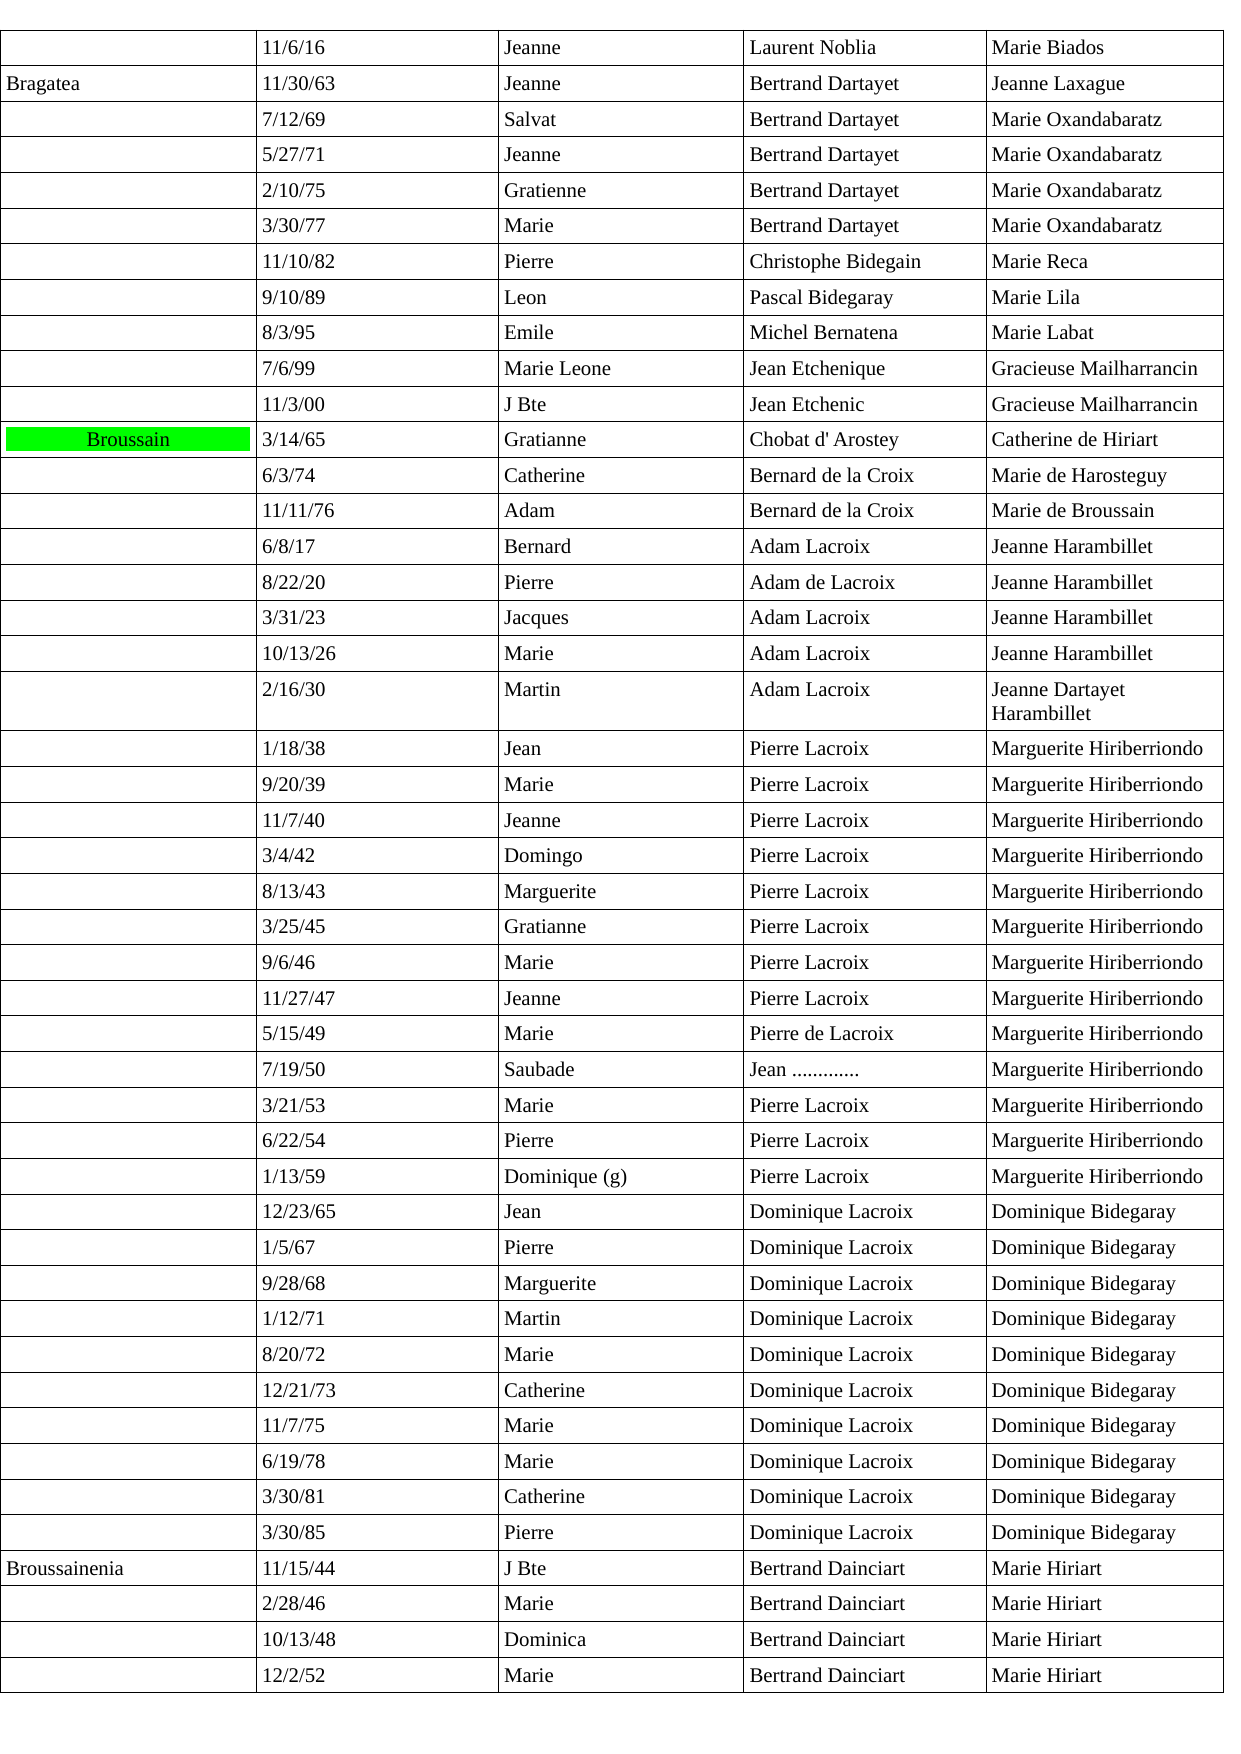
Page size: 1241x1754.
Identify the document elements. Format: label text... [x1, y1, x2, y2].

table_cell [1, 1444, 256, 1478]
table_cell Dominique Lacroix [744, 1301, 986, 1336]
table_cell [1, 601, 256, 635]
table_cell [1, 1230, 256, 1265]
table_cell 16/02/1730 [257, 672, 498, 730]
table_cell Jean [499, 1195, 743, 1229]
table_cell Pierre Lacroix [744, 803, 986, 837]
table_cell 18/01/1738 [257, 731, 498, 766]
table_cell Bernard de la Croix [744, 458, 986, 493]
table_cell 20/08/1772 [257, 1337, 498, 1372]
table_cell [1, 1373, 256, 1407]
table_cell Marie de Harosteguy [987, 458, 1223, 493]
table_cell Marie Oxandabaratz [987, 137, 1223, 172]
table_cell Marie Oxandabaratz [987, 173, 1223, 208]
table_cell Jeanne Laxague [987, 66, 1223, 101]
table_cell [1, 102, 256, 136]
table_cell Marie [499, 1658, 743, 1692]
table_cell [1, 910, 256, 944]
table_cell Michel Bernatena [744, 316, 986, 350]
table_cell Dominique Bidegaray [987, 1373, 1223, 1407]
table_cell Pierre [499, 1230, 743, 1265]
table_cell Pierre Lacroix [744, 981, 986, 1015]
table_cell Catherine [499, 1480, 743, 1514]
table_cell Dominique Bidegaray [987, 1515, 1223, 1550]
table_cell Bertrand Dainciart [744, 1622, 986, 1657]
table_cell Jeanne [499, 981, 743, 1015]
table_cell Jacques [499, 601, 743, 635]
table_cell Dominique Lacroix [744, 1195, 986, 1229]
table_cell Marie Lila [987, 280, 1223, 314]
table_cell Marguerite [499, 874, 743, 908]
table_cell Marie Labat [987, 316, 1223, 350]
table_cell Domingo [499, 838, 743, 873]
table_cell Marie [499, 209, 743, 243]
table_cell Jeanne Harambillet [987, 601, 1223, 635]
table_cell 03/06/1674 [257, 458, 498, 493]
table_cell 15/11/1844 [257, 1551, 498, 1585]
table_cell Laurent Noblia [744, 31, 986, 65]
table_cell [1, 874, 256, 908]
table_cell Christophe Bidegain [744, 244, 986, 279]
table_cell [1, 1408, 256, 1443]
table_cell Jean Etchenique [744, 351, 986, 386]
table_cell Marguerite Hiriberriondo [987, 981, 1223, 1015]
table_cell Catherine [499, 458, 743, 493]
table_cell [1, 636, 256, 671]
table_cell 10/11/1882 [257, 244, 498, 279]
table_cell Marguerite Hiriberriondo [987, 803, 1223, 837]
table_cell Marie Biados [987, 31, 1223, 65]
table_cell Jean [499, 731, 743, 766]
table_cell 06/11/1816 [257, 31, 498, 65]
table_cell [1, 387, 256, 421]
table_cell 02/12/1852 [257, 1658, 498, 1692]
table_cell 13/10/1848 [257, 1622, 498, 1657]
table_cell Marie Leone [499, 351, 743, 386]
table_cell [1, 1586, 256, 1621]
table_cell Marguerite Hiriberriondo [987, 731, 1223, 766]
table_cell [1, 1301, 256, 1336]
table_cell 25/03/1745 [257, 910, 498, 944]
table_cell Marguerite [499, 1266, 743, 1300]
table_cell Dominique Lacroix [744, 1337, 986, 1372]
table_cell 27/05/1871 [257, 137, 498, 172]
table_cell [1, 1088, 256, 1122]
table_cell 03/11/1900 [257, 387, 498, 421]
table_cell 03/08/1895 [257, 316, 498, 350]
table_cell Jeanne Harambillet [987, 529, 1223, 564]
table_cell 06/09/1746 [257, 945, 498, 980]
table_cell Gracieuse Mailharrancin [987, 351, 1223, 386]
table_cell Adam Lacroix [744, 672, 986, 730]
table_cell Catherine de Hiriart [987, 422, 1223, 457]
table_cell 11/11/1676 [257, 494, 498, 528]
table_cell Dominique Bidegaray [987, 1408, 1223, 1443]
table_cell Broussain [1, 422, 256, 457]
table_cell [1, 458, 256, 493]
table_cell Dominique Lacroix [744, 1480, 986, 1514]
table_cell 07/11/1740 [257, 803, 498, 837]
table_cell 23/12/1765 [257, 1195, 498, 1229]
table_cell Marie Hiriart [987, 1586, 1223, 1621]
table_cell Pierre Lacroix [744, 767, 986, 802]
table_cell Dominique Bidegaray [987, 1195, 1223, 1229]
table_cell Jeanne [499, 66, 743, 101]
table_cell Jeanne [499, 137, 743, 172]
table_cell 30/03/1877 [257, 209, 498, 243]
table_cell 12/01/1771 [257, 1301, 498, 1336]
table_cell J Bte [499, 387, 743, 421]
table_cell Marie Hiriart [987, 1551, 1223, 1585]
table_cell [1, 981, 256, 1015]
table_cell Jean ............. [744, 1052, 986, 1087]
table_cell 13/08/1743 [257, 874, 498, 908]
table_cell Pierre [499, 1515, 743, 1550]
table_cell Marie Oxandabaratz [987, 102, 1223, 136]
table_cell Pierre [499, 1123, 743, 1158]
table_cell Marguerite Hiriberriondo [987, 910, 1223, 944]
table_cell [1, 1266, 256, 1300]
table_cell Bertrand Dainciart [744, 1658, 986, 1692]
table_cell 19/06/1778 [257, 1444, 498, 1478]
table_cell 20/09/1739 [257, 767, 498, 802]
table_cell 04/03/1742 [257, 838, 498, 873]
table_cell [1, 945, 256, 980]
table_cell Marguerite Hiriberriondo [987, 1123, 1223, 1158]
table_cell [1, 209, 256, 243]
table_cell Marguerite Hiriberriondo [987, 1052, 1223, 1087]
table_cell J Bte [499, 1551, 743, 1585]
table_cell Adam de Lacroix [744, 565, 986, 599]
table_cell Marie [499, 1586, 743, 1621]
table_cell Emile [499, 316, 743, 350]
table_cell [1, 1515, 256, 1550]
table_cell Bragatea [1, 66, 256, 101]
table_cell Pierre [499, 565, 743, 599]
table_cell Gratianne [499, 910, 743, 944]
table_cell Jeanne Harambillet [987, 565, 1223, 599]
table_cell Gratianne [499, 422, 743, 457]
table_cell Bernard de la Croix [744, 494, 986, 528]
table_cell 14/03/1665 [257, 422, 498, 457]
table_cell [1, 1123, 256, 1158]
table_cell Jeanne [499, 31, 743, 65]
table_cell Dominique Lacroix [744, 1515, 986, 1550]
table_cell Dominique Bidegaray [987, 1337, 1223, 1372]
table_cell Bertrand Dartayet [744, 102, 986, 136]
table_cell [1, 1159, 256, 1193]
table_cell Leon [499, 280, 743, 314]
table_cell [1, 838, 256, 873]
table_cell Dominique Lacroix [744, 1408, 986, 1443]
table_cell 21/03/1753 [257, 1088, 498, 1122]
table_cell Broussainenia [1, 1551, 256, 1585]
table_cell Pierre Lacroix [744, 1088, 986, 1122]
table_cell [1, 1622, 256, 1657]
table_cell Dominique Lacroix [744, 1373, 986, 1407]
table_cell [1, 1195, 256, 1229]
table_cell Bernard [499, 529, 743, 564]
table_cell Dominique Bidegaray [987, 1480, 1223, 1514]
table_cell Bertrand Dartayet [744, 137, 986, 172]
table_cell 07/11/1775 [257, 1408, 498, 1443]
table_cell [1, 767, 256, 802]
table_cell Pierre [499, 244, 743, 279]
table_cell 21/12/1773 [257, 1373, 498, 1407]
table_cell Dominique (g) [499, 1159, 743, 1193]
table_cell 10/02/1875 [257, 173, 498, 208]
table_cell [1, 1016, 256, 1051]
table_cell [1, 173, 256, 208]
table_cell 30/11/1863 [257, 66, 498, 101]
table_cell Dominique Lacroix [744, 1266, 986, 1300]
table_cell Marguerite Hiriberriondo [987, 1088, 1223, 1122]
table_cell Pierre Lacroix [744, 1123, 986, 1158]
table_cell Jeanne Dartayet Harambillet [987, 672, 1223, 730]
table_cell Marie Oxandabaratz [987, 209, 1223, 243]
table_cell [1, 529, 256, 564]
table_cell Marie [499, 1088, 743, 1122]
table_cell Pierre de Lacroix [744, 1016, 986, 1051]
table_cell Chobat d' Arostey [744, 422, 986, 457]
table_cell 28/09/1768 [257, 1266, 498, 1300]
table_cell Dominique Lacroix [744, 1230, 986, 1265]
table_cell 06/07/1899 [257, 351, 498, 386]
table_cell Marguerite Hiriberriondo [987, 1159, 1223, 1193]
table_cell Marguerite Hiriberriondo [987, 874, 1223, 908]
table_cell [1, 137, 256, 172]
table_cell 10/09/1889 [257, 280, 498, 314]
table_cell 28/02/1846 [257, 1586, 498, 1621]
table_cell Marguerite Hiriberriondo [987, 838, 1223, 873]
table_cell [1, 31, 256, 65]
table_cell Pierre Lacroix [744, 731, 986, 766]
table_cell Dominique Bidegaray [987, 1301, 1223, 1336]
table_cell [1, 565, 256, 599]
table_cell [1, 351, 256, 386]
table_cell Bertrand Dainciart [744, 1551, 986, 1585]
table_cell Martin [499, 1301, 743, 1336]
table_cell Marie Hiriart [987, 1658, 1223, 1692]
table_cell [1, 280, 256, 314]
table_cell Pierre Lacroix [744, 945, 986, 980]
table_cell Dominique Bidegaray [987, 1444, 1223, 1478]
table_cell Adam Lacroix [744, 601, 986, 635]
table_cell Gracieuse Mailharrancin [987, 387, 1223, 421]
table_cell [1, 1052, 256, 1087]
table_cell [1, 731, 256, 766]
table_cell [1, 316, 256, 350]
table_cell Pierre Lacroix [744, 874, 986, 908]
table_cell Dominica [499, 1622, 743, 1657]
table_cell Marguerite Hiriberriondo [987, 945, 1223, 980]
table_cell Adam [499, 494, 743, 528]
table_cell [1, 672, 256, 730]
table_cell Pascal Bidegaray [744, 280, 986, 314]
table_cell Dominique Bidegaray [987, 1266, 1223, 1300]
table_cell 13/10/1726 [257, 636, 498, 671]
table_cell Marie de Broussain [987, 494, 1223, 528]
table_cell Catherine [499, 1373, 743, 1407]
table_cell Salvat [499, 102, 743, 136]
table_cell Dominique Bidegaray [987, 1230, 1223, 1265]
table_cell Marguerite Hiriberriondo [987, 1016, 1223, 1051]
table_cell Bertrand Dainciart [744, 1586, 986, 1621]
table_cell Pierre Lacroix [744, 1159, 986, 1193]
table_cell Marguerite Hiriberriondo [987, 767, 1223, 802]
table_cell [1, 1337, 256, 1372]
table_cell Marie Reca [987, 244, 1223, 279]
table_cell Dominique Lacroix [744, 1444, 986, 1478]
table_cell 15/05/1749 [257, 1016, 498, 1051]
table_cell Marie [499, 1016, 743, 1051]
table_cell 22/08/1720 [257, 565, 498, 599]
table_cell Bertrand Dartayet [744, 66, 986, 101]
table_cell Martin [499, 672, 743, 730]
table_cell [1, 494, 256, 528]
table_cell Bertrand Dartayet [744, 209, 986, 243]
table_cell Marie [499, 945, 743, 980]
table_cell [1, 244, 256, 279]
table_cell [1, 1658, 256, 1692]
table_cell 12/07/1869 [257, 102, 498, 136]
table_cell Pierre Lacroix [744, 838, 986, 873]
table_cell Marie [499, 1444, 743, 1478]
table_cell [1, 803, 256, 837]
table_cell 13/01/1759 [257, 1159, 498, 1193]
table_cell Marie Hiriart [987, 1622, 1223, 1657]
table_cell 22/06/1754 [257, 1123, 498, 1158]
table_cell 30/03/1781 [257, 1480, 498, 1514]
table_cell Marie [499, 767, 743, 802]
table_cell Marie [499, 1408, 743, 1443]
table_cell Marie [499, 636, 743, 671]
table_cell Adam Lacroix [744, 529, 986, 564]
table_cell 08/06/1717 [257, 529, 498, 564]
table_cell Jeanne [499, 803, 743, 837]
table_cell 05/01/1767 [257, 1230, 498, 1265]
table_cell [1, 1480, 256, 1514]
table_cell 30/03/1785 [257, 1515, 498, 1550]
table_cell Gratienne [499, 173, 743, 208]
table_cell Pierre Lacroix [744, 910, 986, 944]
table_cell Saubade [499, 1052, 743, 1087]
table_cell 27/11/1747 [257, 981, 498, 1015]
table_cell 31/03/1723 [257, 601, 498, 635]
table_cell Adam Lacroix [744, 636, 986, 671]
table_cell Bertrand Dartayet [744, 173, 986, 208]
table_cell Jean Etchenic [744, 387, 986, 421]
table_cell 19/07/1750 [257, 1052, 498, 1087]
table_cell Marie [499, 1337, 743, 1372]
table_cell Jeanne Harambillet [987, 636, 1223, 671]
